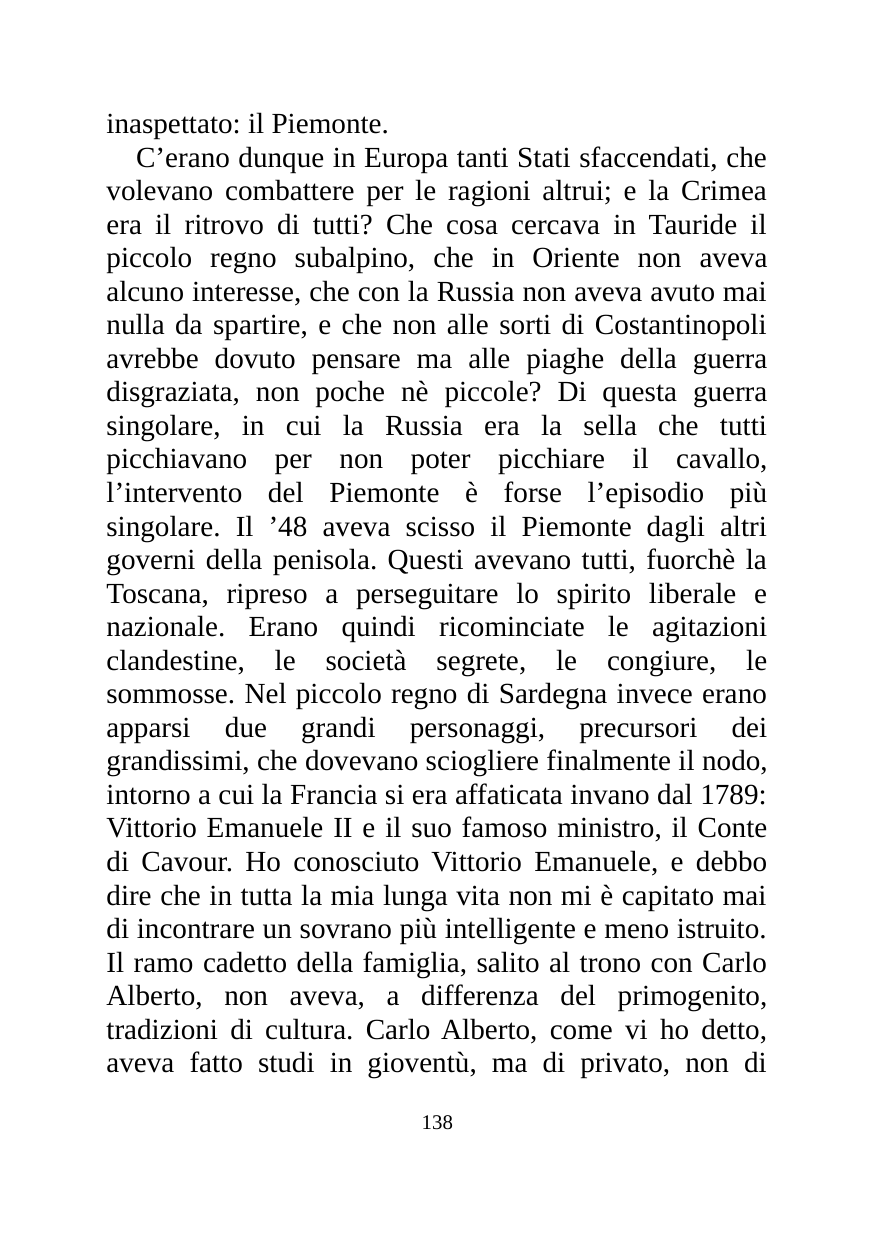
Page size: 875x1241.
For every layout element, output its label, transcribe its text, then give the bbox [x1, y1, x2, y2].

text C’erano dunque in Europa tanti Stati sfaccendati, che volevano combattere per le ragioni altrui; e la Crimea era il ritrovo di tutti? Che cosa cercava in Tauride il piccolo regno subalpino, che in Oriente non aveva alcuno interesse, che con la Russia non aveva avuto mai nulla da spartire, e che non alle sorti di Costantinopoli avrebbe dovuto pensare ma alle piaghe della guerra disgraziata, non poche nè piccole? Di questa guerra singolare, in cui la Russia era la sella che tutti picchiavano per non poter picchiare il cavallo, l’intervento del Piemonte è forse l’episodio più singolare. Il ’48 aveva scisso il Piemonte dagli altri governi della penisola. Questi avevano tutti, fuorchè la Toscana, ripreso a perseguitare lo spirito liberale e nazionale. Erano quindi ricominciate le agitazioni clandestine, le società segrete, le congiure, le sommosse. Nel piccolo regno di Sardegna invece erano apparsi due grandi personaggi, precursori dei grandissimi, che dovevano sciogliere finalmente il nodo, intorno a cui la Francia si era affaticata invano dal 1789: Vittorio Emanuele II e il suo famoso ministro, il Conte di Cavour. Ho conosciuto Vittorio Emanuele, e debbo dire che in tutta la mia lunga vita non mi è capitato mai di incontrare un sovrano più intelligente e meno istruito. Il ramo cadetto della famiglia, salito al trono con Carlo Alberto, non aveva, a differenza del primogenito, tradizioni di cultura. Carlo Alberto, come vi ho detto, aveva fatto studi in gioventù, ma di privato, non di [106, 140, 768, 1079]
text inaspettato: il Piemonte. [106, 106, 768, 140]
